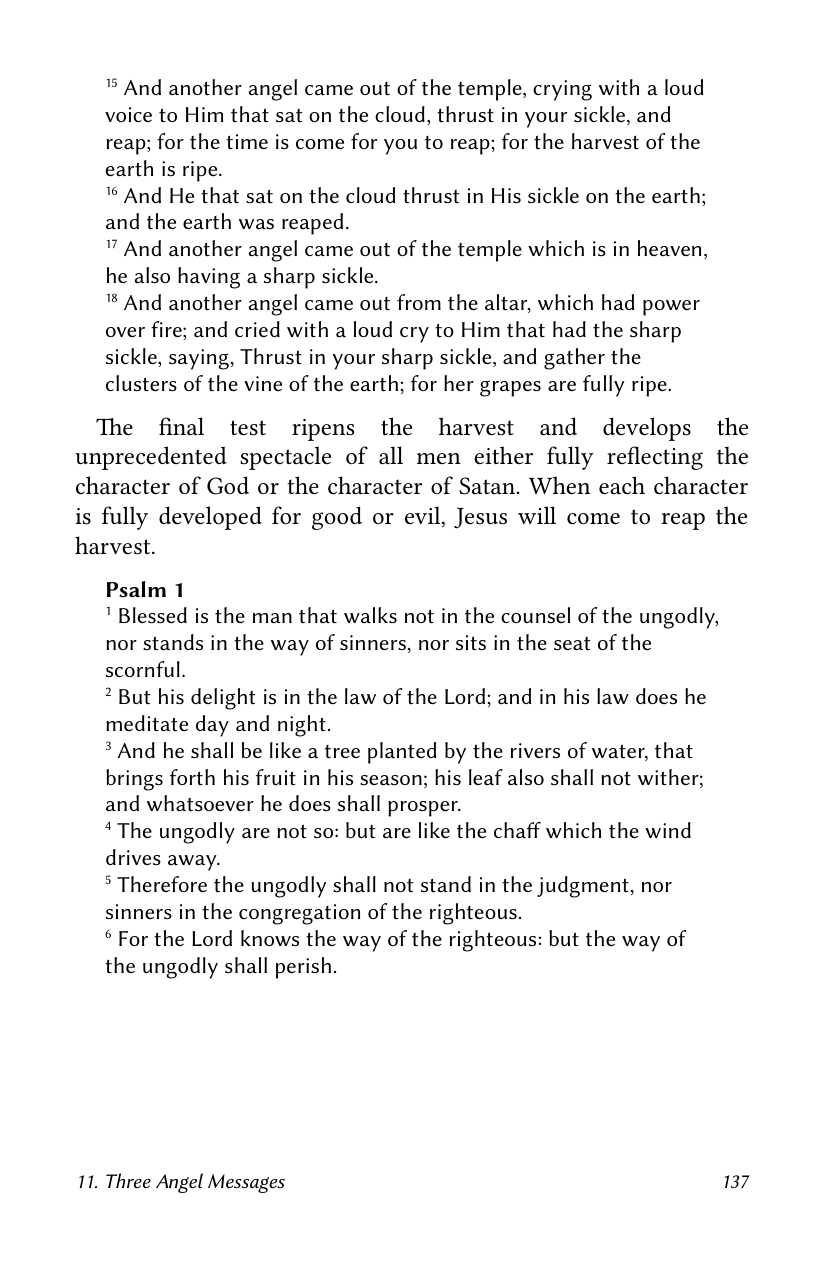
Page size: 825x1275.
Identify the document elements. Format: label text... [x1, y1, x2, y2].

text 3 And he shall be like a tree planted by the rivers of water, that brings forth his fruit in his season; his leaf also shall not wither; and whatsoever he does shall prosper. [105, 737, 720, 817]
text 18 And another angel came out from the altar, which had power over fire; and cried with a loud cry to Him that had the sharp sickle, saying, Thrust in your sharp sickle, and gather the clusters of the vine of the earth; for her grapes are fully ripe. [105, 290, 720, 397]
text 6 For the Lord knows the way of the righteous: but the way of the ungodly shall perish. [105, 926, 720, 979]
text 16 And He that sat on the cloud thrust in His sickle on the earth; and the earth was reaped. [105, 182, 720, 236]
text 1 Blessed is the man that walks not in the counsel of the ungodly, nor stands in the way of sinners, nor sits in the seat of the scornful. [105, 603, 720, 683]
text Psalm 1 [105, 577, 750, 603]
text 17 And another angel came out of the temple which is in heaven, he also having a sharp sickle. [105, 236, 720, 289]
text 2 But his delight is in the law of the Lord; and in his law does he meditate day and night. [105, 684, 720, 737]
text The final test ripens the harvest and develops the unprecedented spectacle of all men either fully reflecting the character of God or the character of Satan. When each character is fully developed for good or evil, Jesus will come to reap the harvest. [75, 412, 750, 561]
text 4 The ungodly are not so: but are like the chaff which the wind drives away. [105, 818, 720, 871]
text 5 Therefore the ungodly shall not stand in the judgment, nor sinners in the congregation of the righteous. [105, 872, 720, 925]
text 15 And another angel came out of the temple, crying with a loud voice to Him that sat on the cloud, thrust in your sickle, and reap; for the time is come for you to reap; for the harvest of the earth is ripe. [105, 75, 720, 182]
